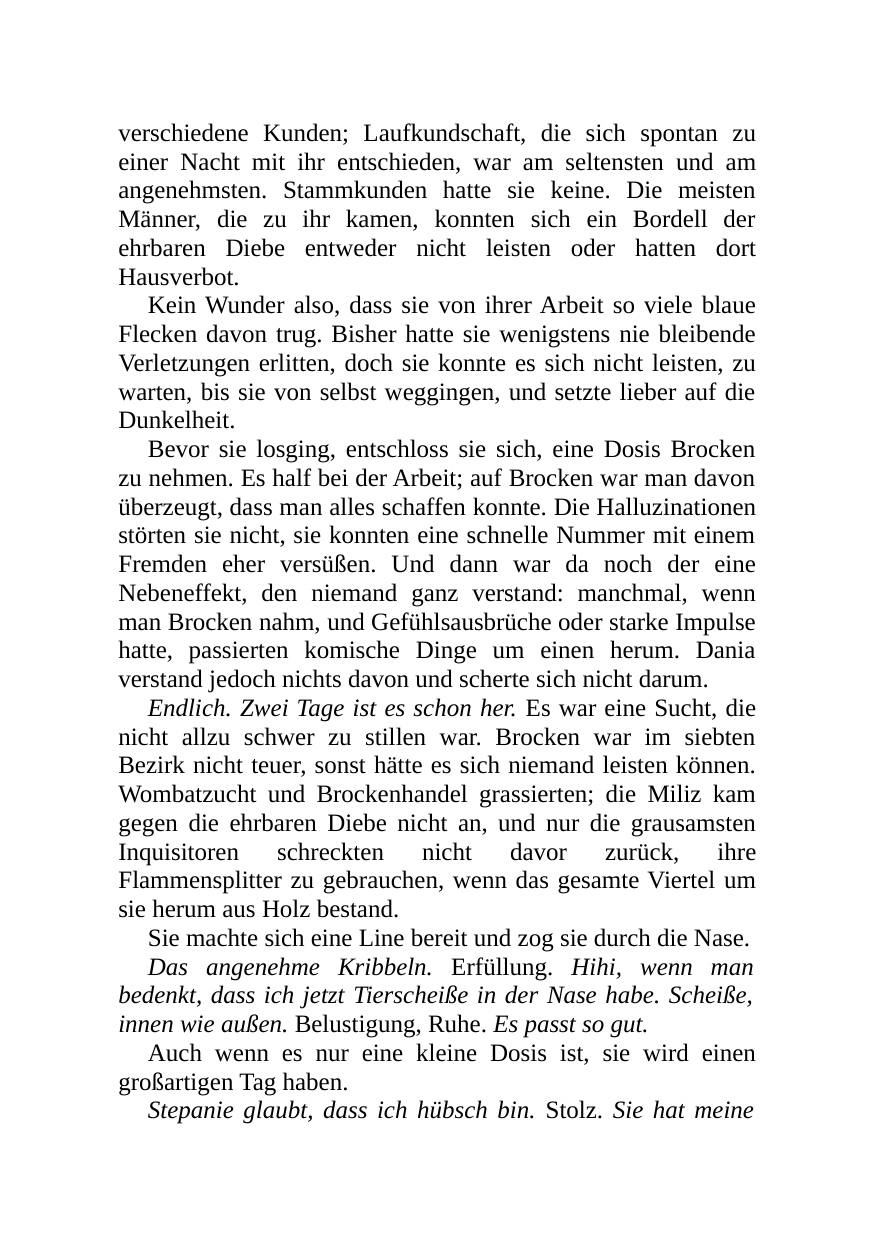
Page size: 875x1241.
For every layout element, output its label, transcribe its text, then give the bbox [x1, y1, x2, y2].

text Auch wenn es nur eine kleine Dosis ist, sie wird einen großartigen Tag haben. [118, 1038, 756, 1096]
text verschiedene Kunden; Laufkundschaft, die sich spontan zu einer Nacht mit ihr entschieden, war am seltensten und am angenehmsten. Stammkunden hatte sie keine. Die meisten Männer, die zu ihr kamen, konnten sich ein Bordell der ehrbaren Diebe entweder nicht leisten oder hatten dort Hausverbot. [118, 118, 756, 291]
text Bevor sie losging, entschloss sie sich, eine Dosis Brocken zu nehmen. Es half bei der Arbeit; auf Brocken war man davon überzeugt, dass man alles schaffen konnte. Die Halluzinationen störten sie nicht, sie konnten eine schnelle Nummer mit einem Fremden eher versüßen. Und dann war da noch der eine Nebeneffekt, den niemand ganz verstand: manchmal, wenn man Brocken nahm, und Gefühlsausbrüche oder starke Impulse hatte, passierten komische Dinge um einen herum. Dania verstand jedoch nichts davon und scherte sich nicht darum. [118, 434, 756, 693]
text Endlich. Zwei Tage ist es schon her. Es war eine Sucht, die nicht allzu schwer zu stillen war. Brocken war im siebten Bezirk nicht teuer, sonst hätte es sich niemand leisten können. Wombatzucht und Brockenhandel grassierten; die Miliz kam gegen die ehrbaren Diebe nicht an, und nur die grausamsten Inquisitoren schreckten nicht davor zurück, ihre Flammensplitter zu gebrauchen, wenn das gesamte Viertel um sie herum aus Holz bestand. [118, 693, 756, 923]
text Kein Wunder also, dass sie von ihrer Arbeit so viele blaue Flecken davon trug. Bisher hatte sie wenigstens nie bleibende Verletzungen erlitten, doch sie konnte es sich nicht leisten, zu warten, bis sie von selbst weggingen, und setzte lieber auf die Dunkelheit. [118, 291, 756, 434]
text Sie machte sich eine Line bereit und zog sie durch die Nase. [118, 923, 756, 952]
text Stepanie glaubt, dass ich hübsch bin. Stolz. Sie hat meine [118, 1096, 756, 1124]
text Das angenehme Kribbeln. Erfüllung. Hihi, wenn man bedenkt, dass ich jetzt Tierscheiße in der Nase habe. Scheiße, innen wie außen. Belustigung, Ruhe. Es passt so gut. [118, 952, 756, 1038]
